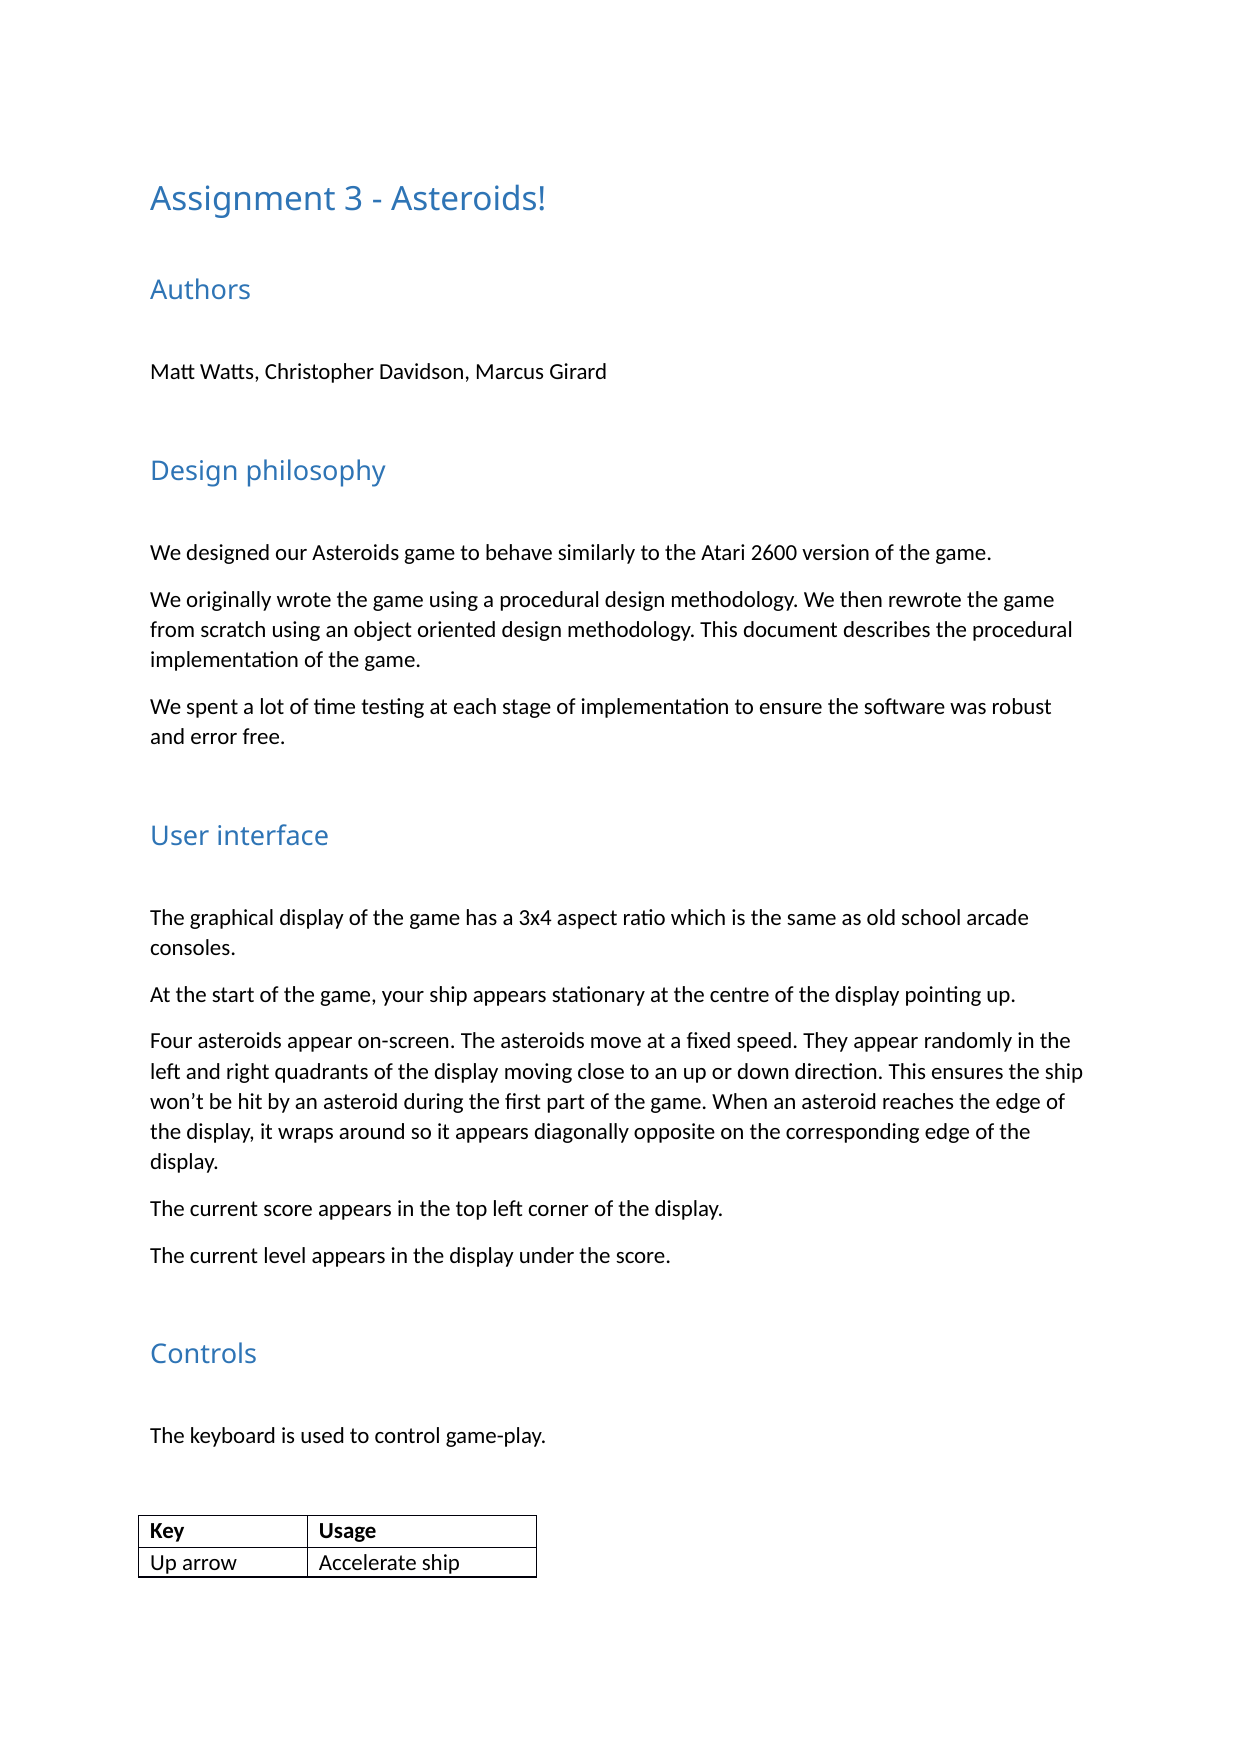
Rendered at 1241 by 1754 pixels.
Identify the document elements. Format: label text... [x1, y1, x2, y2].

subtitle User interface [150, 816, 1090, 853]
text We designed our Asteroids game to behave similarly to the Atari 2600 version of the game. [150, 538, 1090, 566]
text We spent a lot of time testing at each stage of implementation to ensure the software was robust and error free. [150, 692, 1090, 750]
text At the start of the game, your ship appears stationary at the centre of the display pointing up. [150, 980, 1090, 1008]
text The current score appears in the top left corner of the display. [150, 1194, 1090, 1222]
text The keyboard is used to control game-play. [150, 1422, 1090, 1450]
text We originally wrote the game using a procedural design methodology. We then rewrote the game from scratch using an object oriented design methodology. This document describes the procedural implementation of the game. [150, 585, 1090, 673]
subtitle Design philosophy [150, 451, 1090, 488]
subtitle Assignment 3 - Asteroids! [150, 175, 1090, 220]
table_header Key [139, 1516, 307, 1547]
table_header Usage [308, 1516, 536, 1547]
text Matt Watts, Christopher Davidson, Marcus Girard [150, 357, 1090, 386]
text Four asteroids appear on-screen. The asteroids move at a fixed speed. They appear randomly in the left and right quadrants of the display moving close to an up or down direction. This ensures the ship won’t be hit by an asteroid during the first part of the game. When an asteroid reaches the edge of the display, it wraps around so it appears diagonally opposite on the corresponding edge of the display. [150, 1027, 1090, 1176]
table_cell Accelerate ship [308, 1548, 536, 1576]
text The current level appears in the display under the score. [150, 1241, 1090, 1269]
subtitle Authors [150, 271, 1090, 308]
table_cell Up arrow [139, 1548, 307, 1576]
text The graphical display of the game has a 3x4 aspect ratio which is the same as old school arcade consoles. [150, 903, 1090, 961]
subtitle Controls [150, 1335, 1090, 1372]
